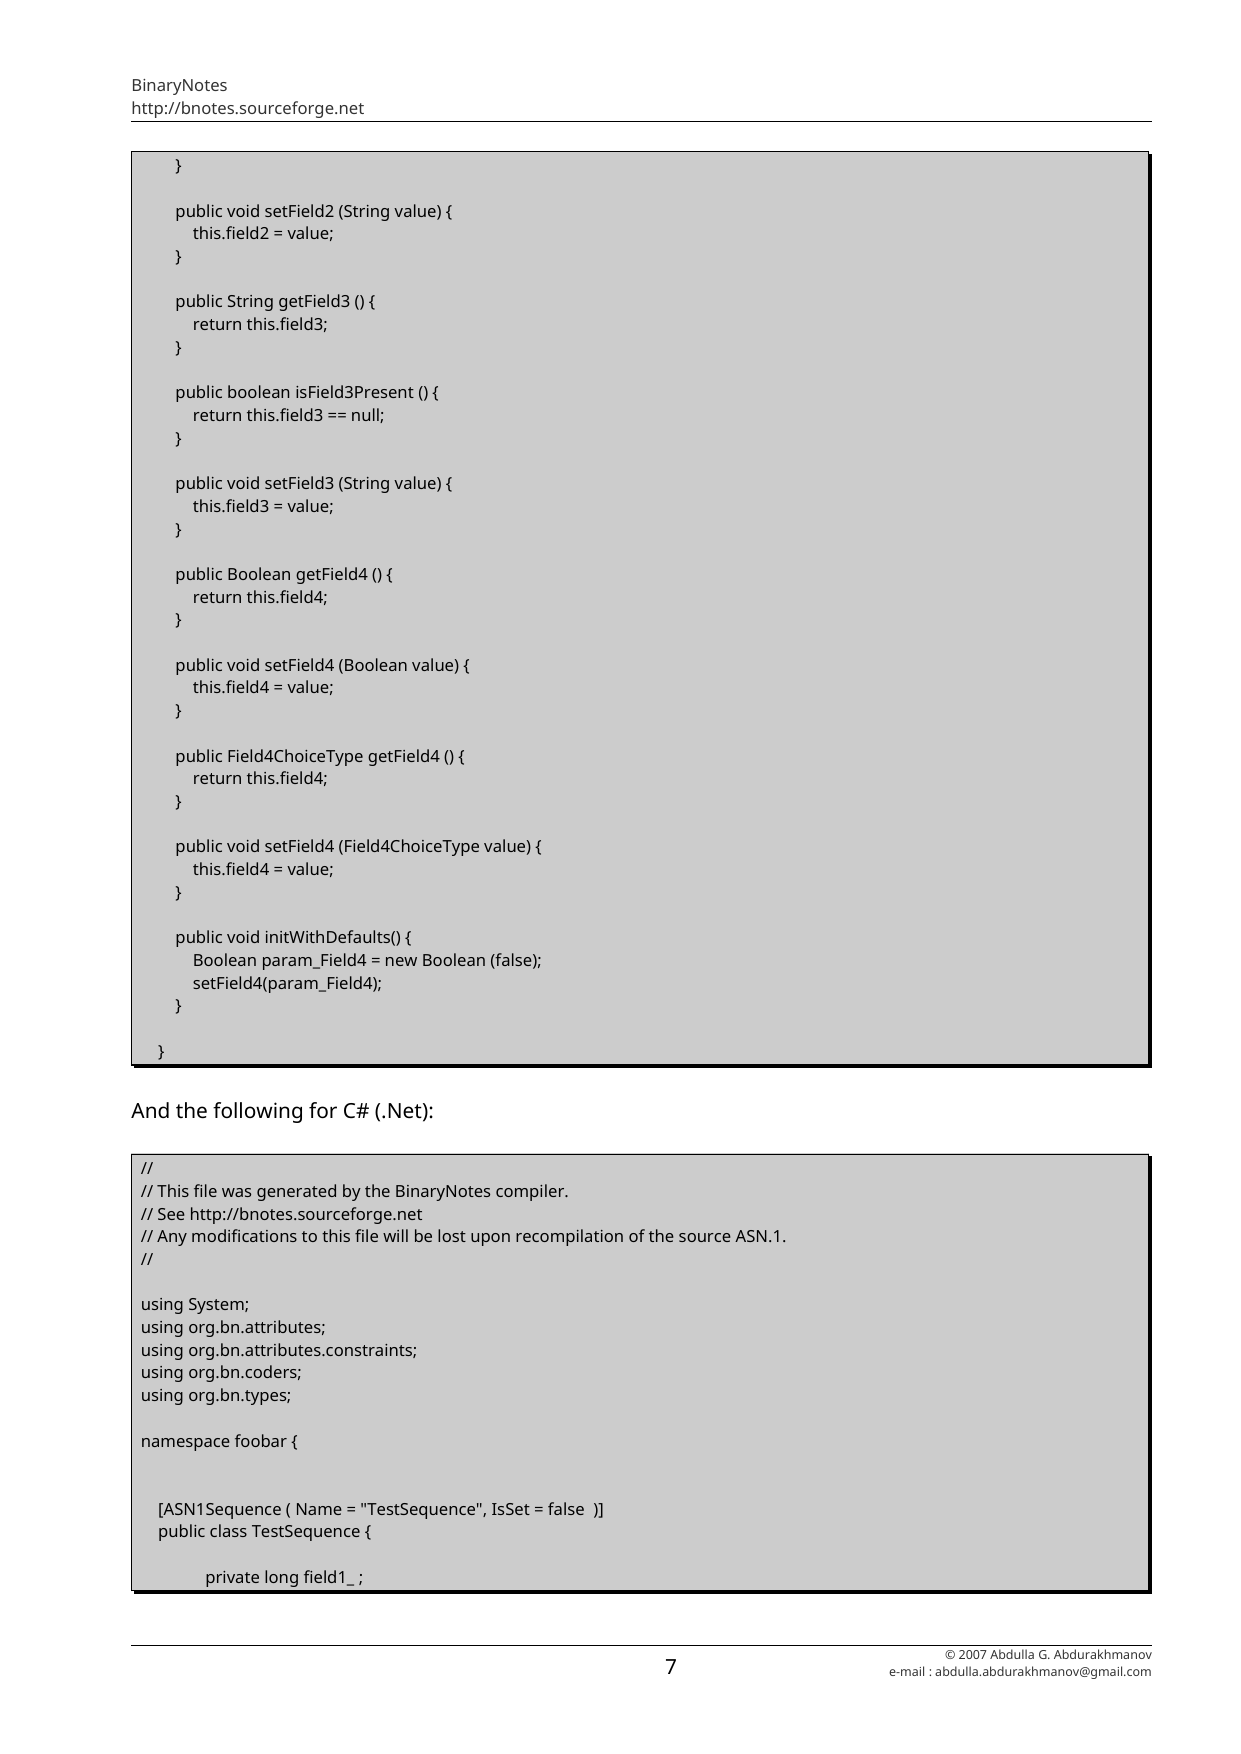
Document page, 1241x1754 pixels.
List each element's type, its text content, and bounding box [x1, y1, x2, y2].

text setField4(param_Field4); [132, 968, 1148, 991]
text using org.bn.types; [132, 1381, 1148, 1403]
text using org.bn.attributes.constraints; [132, 1335, 1148, 1358]
text public Field4ChoiceType getField4 () { [132, 741, 1148, 764]
text // Any modifications to this file will be lost upon recompilation of the source ASN.1. [132, 1222, 1148, 1244]
text public boolean isField3Present () { [132, 378, 1148, 401]
text using org.bn.coders; [132, 1358, 1148, 1381]
text } [132, 787, 1148, 809]
text public void initWithDefaults() { [132, 923, 1148, 946]
text // [132, 1244, 1148, 1267]
text Boolean param_Field4 = new Boolean (false); [132, 946, 1148, 968]
text this.field4 = value; [132, 673, 1148, 696]
text } [132, 696, 1148, 718]
text public void setField3 (String value) { [132, 469, 1148, 491]
text private long field1_ ; [132, 1562, 1148, 1590]
text public class TestSequence { [132, 1517, 1148, 1539]
text this.field2 = value; [132, 219, 1148, 242]
text public String getField3 () { [132, 287, 1148, 310]
text } [132, 514, 1148, 537]
text } [132, 242, 1148, 264]
text } [132, 605, 1148, 628]
text return this.field4; [132, 764, 1148, 787]
text this.field3 = value; [132, 491, 1148, 514]
text public Boolean getField4 () { [132, 559, 1148, 582]
text // See http://bnotes.sourceforge.net [132, 1199, 1148, 1222]
text return this.field3; [132, 310, 1148, 332]
text } [132, 1036, 1148, 1064]
text [ASN1Sequence ( Name = "TestSequence", IsSet = false )] [132, 1494, 1148, 1517]
text And the following for C# (.Net): [131, 1097, 1152, 1125]
text // [132, 1155, 1148, 1176]
text } [132, 332, 1148, 355]
text return this.field4; [132, 582, 1148, 605]
text this.field4 = value; [132, 855, 1148, 877]
text } [132, 991, 1148, 1014]
text public void setField4 (Boolean value) { [132, 650, 1148, 673]
text // This file was generated by the BinaryNotes compiler. [132, 1176, 1148, 1199]
text } [132, 423, 1148, 446]
text } [132, 152, 1148, 173]
text } [132, 877, 1148, 900]
text public void setField4 (Field4ChoiceType value) { [132, 832, 1148, 855]
text namespace foobar { [132, 1426, 1148, 1449]
text using System; [132, 1290, 1148, 1312]
text using org.bn.attributes; [132, 1312, 1148, 1335]
text return this.field3 == null; [132, 401, 1148, 423]
text public void setField2 (String value) { [132, 196, 1148, 219]
